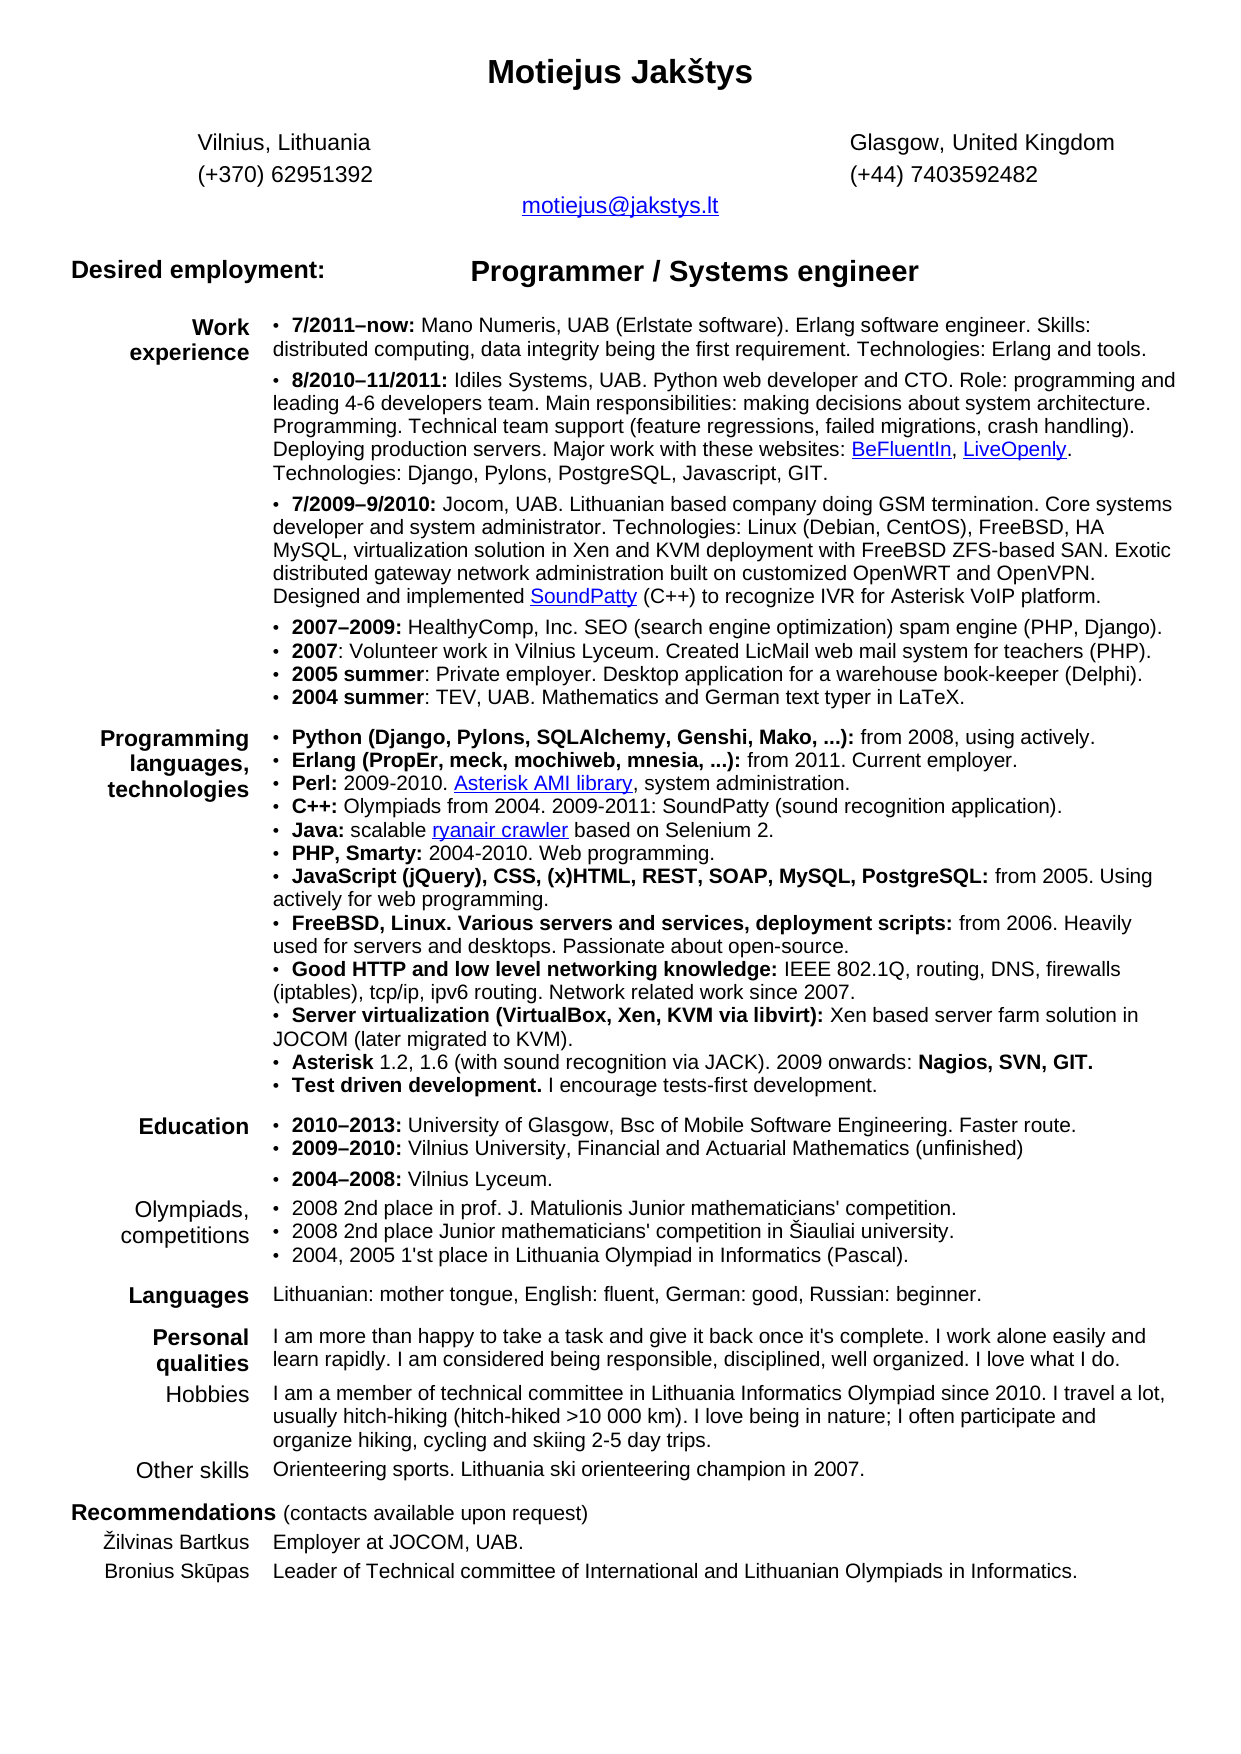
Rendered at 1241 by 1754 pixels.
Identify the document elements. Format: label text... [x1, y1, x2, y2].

table_cell Personal qualities [59, 1322, 261, 1379]
table_cell I am a member of technical committee in Lithuania Informatics Olympiad since 2010. I travel a lot, usually hitch-hiking (hitch-hiked >10 000 km). I love being in nature; I often participate and organize hiking, cycling and skiing 2-5 day trips. [261, 1379, 1181, 1454]
table_cell Education [59, 1111, 261, 1194]
table_cell Orienteering sports. Lithuania ski orienteering champion in 2007. [261, 1454, 1181, 1486]
table_cell Other skills [59, 1454, 261, 1486]
table_cell [261, 291, 1181, 311]
table_cell Employer at JOCOM, UAB. [261, 1528, 1181, 1557]
table_cell [261, 1486, 1181, 1496]
table_cell 7/2011–now: Mano Numeris, UAB (Erlstate software). Erlang software engineer. Skills: distributed computing, data integrity being the first requirement. Technologies: Erlang and tools. 8/2010–11/2011: Idiles Systems, UAB. Python web developer and CTO. Role: programming and leading 4-6 developers team. Main responsibilities: making decisions about system architecture. Programming. Technical team support (feature regressions, failed migrations, crash handling). Deploying production servers. Major work with these websites: BeFluentIn, LiveOpenly. Technologies: Django, Pylons, PostgreSQL, Javascript, GIT. 7/2009–9/2010: Jocom, UAB. Lithuanian based company doing GSM termination. Core systems developer and system administrator. Technologies: Linux (Debian, CentOS), FreeBSD, HA MySQL, virtualization solution in Xen and KVM deployment with FreeBSD ZFS-based SAN. Exotic distributed gateway network administration built on customized OpenWRT and OpenVPN. Designed and implemented SoundPatty (C++) to recognize IVR for Asterisk VoIP platform. 2007–2009: HealthyComp, Inc. SEO (search engine optimization) spam engine (PHP, Django). 2007: Volunteer work in Vilnius Lyceum. Created LicMail web mail system for teachers (PHP). 2005 summer: Private employer. Desktop application for a warehouse book-keeper (Delphi). 2004 summer: TEV, UAB. Mathematics and German text typer in LaTeX. [261, 311, 1181, 712]
table_cell [59, 1311, 261, 1322]
table_cell [261, 1100, 1181, 1111]
table_cell [59, 291, 261, 311]
table_cell Programming languages, technologies [59, 723, 261, 1100]
table_header [59, 127, 185, 190]
table_cell Recommendations (contacts available upon request) [59, 1496, 1181, 1528]
table_cell 2008 2nd place in prof. J. Matulionis Junior mathematicians' competition. 2008 2nd place Junior mathematicians' competition in Šiauliai university. 2004, 2005 1'st place in Lithuania Olympiad in Informatics (Pascal). [261, 1194, 1181, 1269]
table_cell [59, 221, 1181, 252]
table_cell Desired employment: [59, 253, 458, 291]
table_cell [59, 1100, 261, 1111]
table_cell [261, 712, 1181, 722]
table_cell [59, 1269, 261, 1280]
table_header Vilnius, Lithuania [185, 127, 838, 158]
table_cell [261, 1311, 1181, 1322]
table_cell motiejus@jakstys.lt [59, 190, 1181, 221]
table_cell Programmer / Systems engineer [459, 253, 1181, 291]
table_cell Languages [59, 1280, 261, 1311]
table_cell Work experience [59, 311, 261, 712]
table_cell [59, 1486, 261, 1496]
table_cell I am more than happy to take a task and give it back once it's complete. I work alone easily and learn rapidly. I am considered being responsible, disciplined, well organized. I love what I do. [261, 1322, 1181, 1379]
table_cell (+370) 62951392 [185, 159, 838, 190]
table_cell Žilvinas Bartkus [59, 1528, 261, 1557]
table_cell [59, 712, 261, 722]
table_cell [261, 1269, 1181, 1280]
table_cell Olympiads, competitions [59, 1194, 261, 1269]
table_cell Lithuanian: mother tongue, English: fluent, German: good, Russian: beginner. [261, 1280, 1181, 1311]
table_cell 2010–2013: University of Glasgow, Bsc of Mobile Software Engineering. Faster route. 2009–2010: Vilnius University, Financial and Actuarial Mathematics (unfinished) 2004–2008: Vilnius Lyceum. [261, 1111, 1181, 1194]
table_cell Leader of Technical committee of International and Lithuanian Olympiads in Informatics. [261, 1557, 1181, 1586]
table_header Glasgow, United Kingdom [838, 127, 1181, 158]
table_cell Hobbies [59, 1379, 261, 1454]
table_cell Python (Django, Pylons, SQLAlchemy, Genshi, Mako, ...): from 2008, using actively. Erlang (PropEr, meck, mochiweb, mnesia, ...): from 2011. Current employer. Perl: 2009-2010. Asterisk AMI library, system administration. C++: Olympiads from 2004. 2009-2011: SoundPatty (sound recognition application). Java: scalable ryanair crawler based on Selenium 2. PHP, Smarty: 2004-2010. Web programming. JavaScript (jQuery), CSS, (x)HTML, REST, SOAP, MySQL, PostgreSQL: from 2005. Using actively for web programming. FreeBSD, Linux. Various servers and services, deployment scripts: from 2006. Heavily used for servers and desktops. Passionate about open-source. Good HTTP and low level networking knowledge: IEEE 802.1Q, routing, DNS, firewalls (iptables), tcp/ip, ipv6 routing. Network related work since 2007. Server virtualization (VirtualBox, Xen, KVM via libvirt): Xen based server farm solution in JOCOM (later migrated to KVM). Asterisk 1.2, 1.6 (with sound recognition via JACK). 2009 onwards: Nagios, SVN, GIT. Test driven development. I encourage tests-first development. [261, 723, 1181, 1100]
table_cell Bronius Skūpas [59, 1557, 261, 1586]
text Motiejus Jakštys [71, 53, 1169, 90]
table_cell (+44) 7403592482 [838, 159, 1181, 190]
